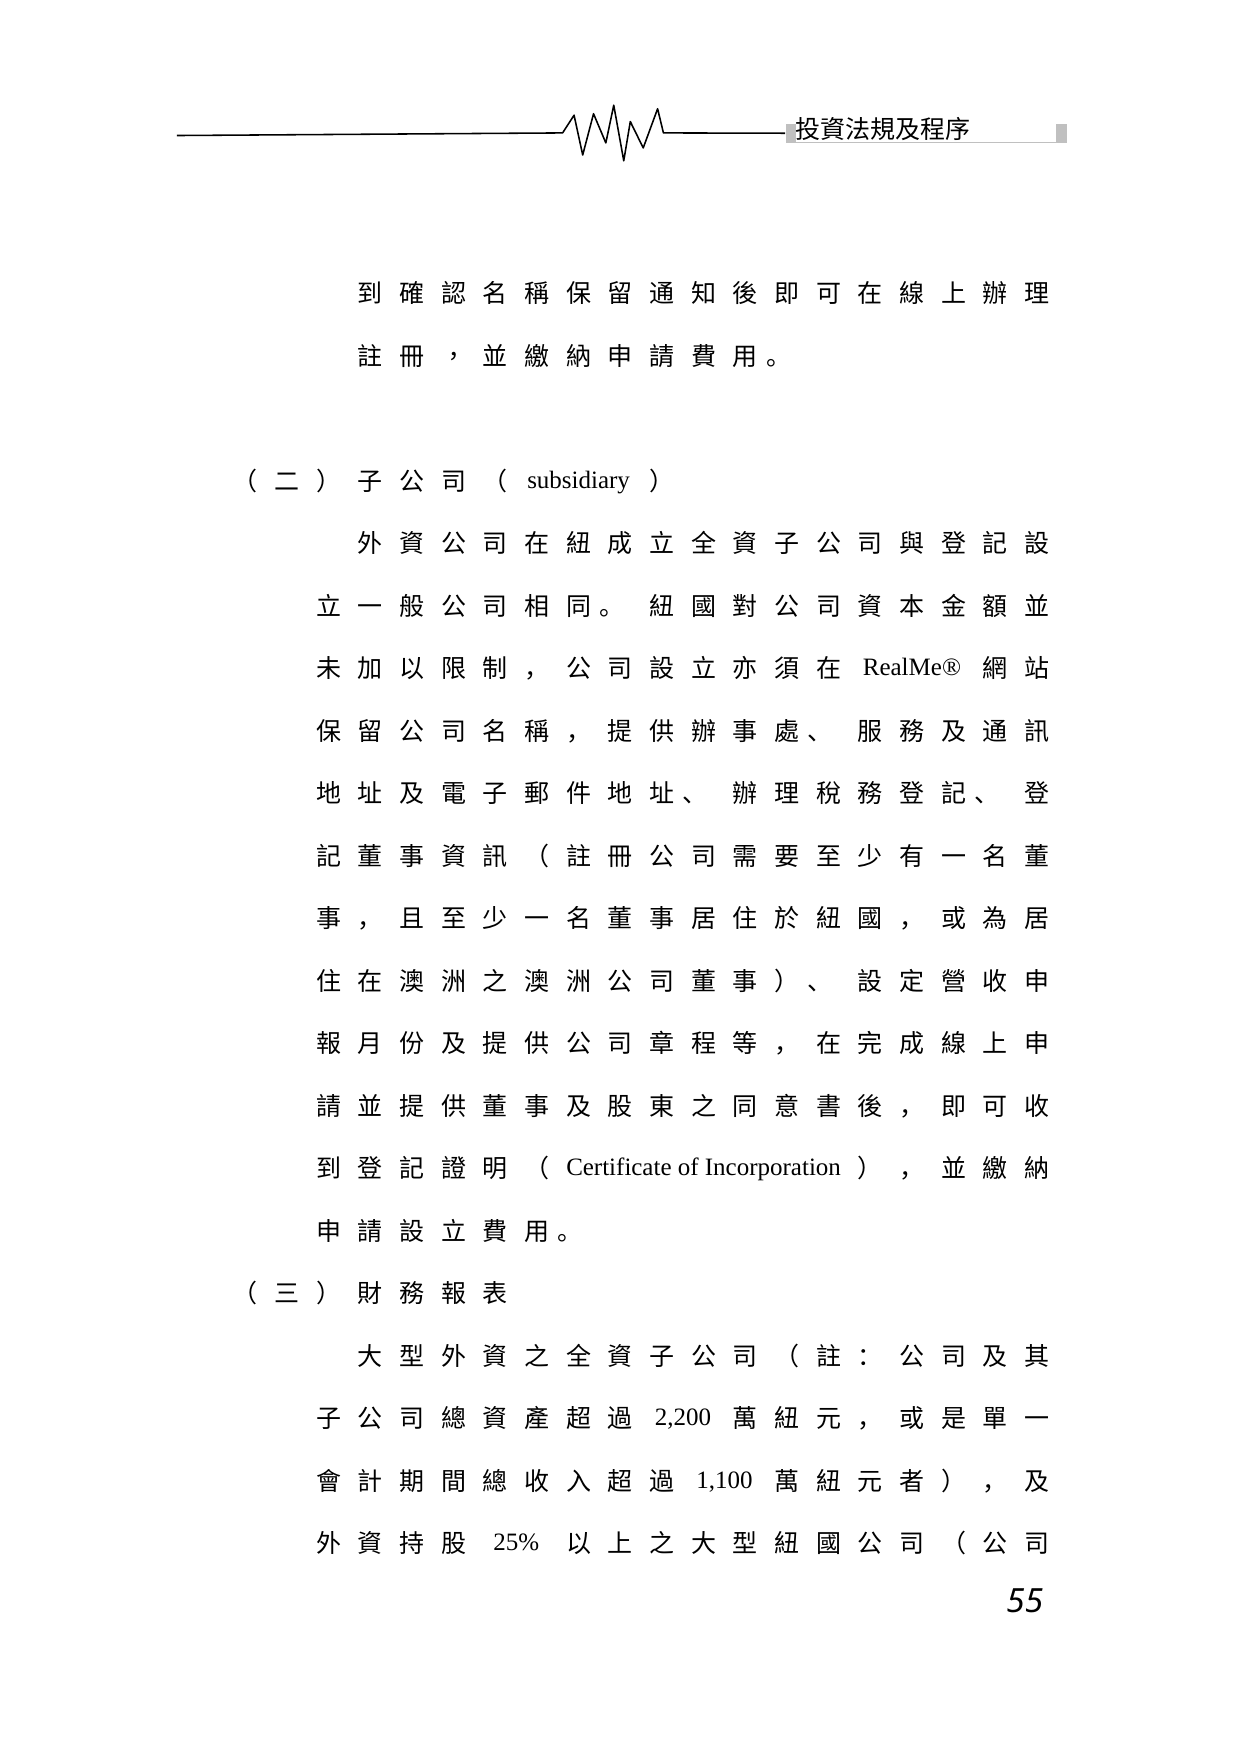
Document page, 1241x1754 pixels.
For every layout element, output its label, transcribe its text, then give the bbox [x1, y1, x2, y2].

text （二）子公司（subsidiary） [207, 438, 1058, 500]
text 到確認名稱保留通知後即可在線上辦理註冊，並繳納申請費用。 [314, 250, 1058, 375]
text 外資公司在紐成立全資子公司與登記設立一般公司相同。紐國對公司資本金額並未加以限制，公司設立亦須在RealMe®網站保留公司名稱，提供辦事處、服務及通訊地址及電子郵件地址、辦理稅務登記、登記董事資訊（註冊公司需要至少有一名董事，且至少一名董事居住於紐國，或為居住在澳洲之澳洲公司董事）、設定營收申報月份及提供公司章程等，在完成線上申請並提供董事及股東之同意書後，即可收到登記證明（Certificate of Incorporation），並繳納申請設立費用。 [281, 500, 1058, 1250]
text （三）財務報表 [207, 1250, 1058, 1313]
text 大型外資之全資子公司（註：公司及其子公司總資產超過2,200萬紐元，或是單一會計期間總收入超過1,100萬紐元者），及外資持股25%以上之大型紐國公司（公司 [281, 1313, 1058, 1563]
